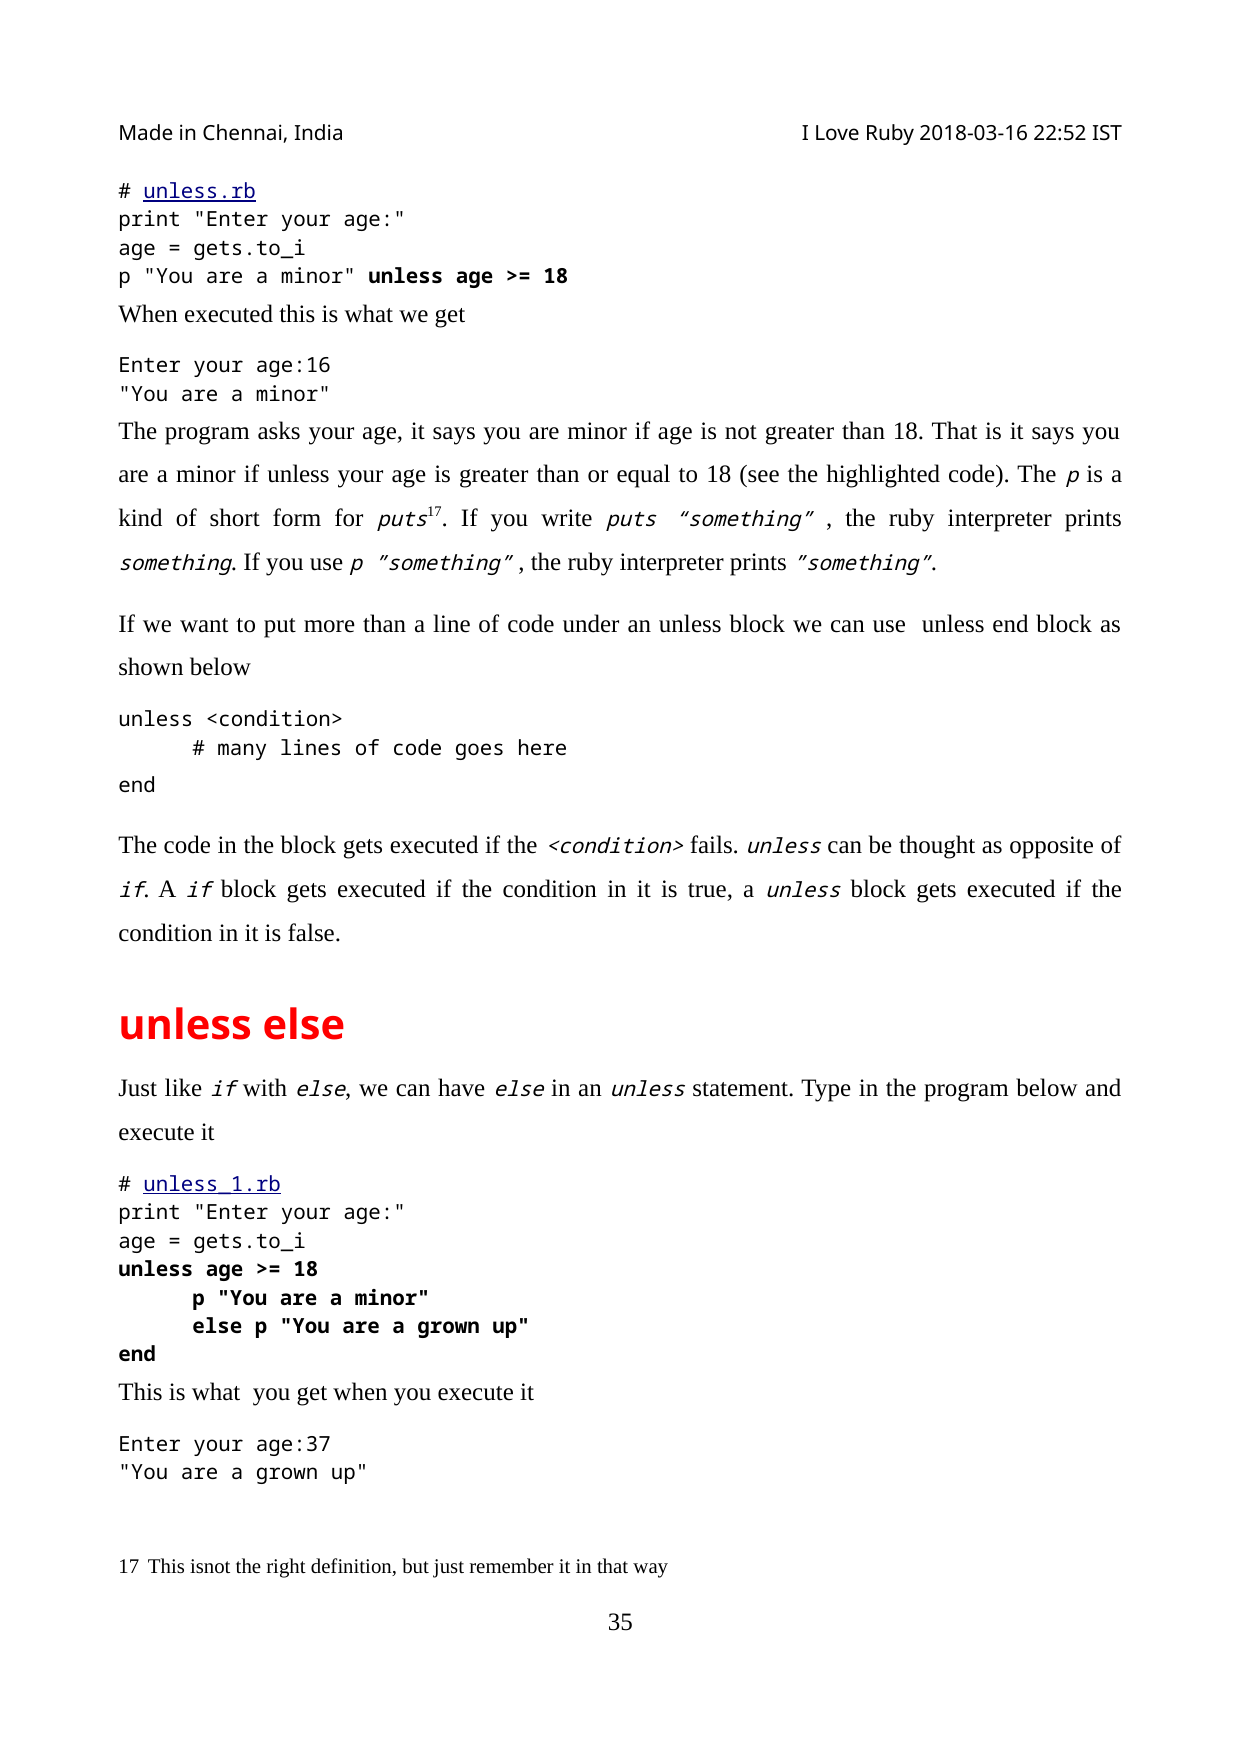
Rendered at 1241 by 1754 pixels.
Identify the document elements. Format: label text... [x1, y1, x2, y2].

text The code in the block gets executed if the <condition> fails. unless can be thought as opposite of if. A if block gets executed if the condition in it is true, a unless block gets executed if the condition in it is false. [118, 830, 1122, 947]
text print "Enter your age:" [118, 204, 1122, 233]
text # unless.rb [118, 176, 1122, 204]
text age = gets.to_i [118, 1226, 1122, 1254]
text "You are a grown up" [118, 1457, 1122, 1486]
text This isnot the right definition, but just remember it in that way [118, 1553, 1122, 1578]
text unless age >= 18 [118, 1254, 1122, 1283]
text end [118, 1339, 1122, 1368]
text Enter your age:37 [118, 1429, 1122, 1457]
text else p "You are a grown up" [118, 1311, 1122, 1339]
text This is what you get when you execute it [118, 1377, 1122, 1406]
text print "Enter your age:" [118, 1197, 1122, 1226]
text Just like if with else, we can have else in an unless statement. Type in the program below and execute it [118, 1073, 1122, 1146]
text Enter your age:16 [118, 351, 1122, 379]
text # many lines of code goes here [118, 733, 1122, 761]
text p "You are a minor" unless age >= 18 [118, 261, 1122, 290]
subtitle unless else [118, 995, 1122, 1052]
text The program asks your age, it says you are minor if age is not greater than 18. That is it says you are a minor if unless your age is greater than or equal to 18 (see the highlighted code). The p is a kind of short form for puts. If you write puts “something” , the ruby interpreter prints something. If you use p ”something” , the ruby interpreter prints ”something”. [118, 416, 1122, 577]
text # unless_1.rb [118, 1169, 1122, 1197]
text p "You are a minor" [118, 1283, 1122, 1311]
text end [118, 770, 1122, 798]
text When executed this is what we get [118, 299, 1122, 327]
text If we want to put more than a line of code under an unless block we can use unless end block as shown below [118, 609, 1122, 681]
text "You are a minor" [118, 379, 1122, 407]
text age = gets.to_i [118, 233, 1122, 261]
text unless <condition> [118, 704, 1122, 733]
